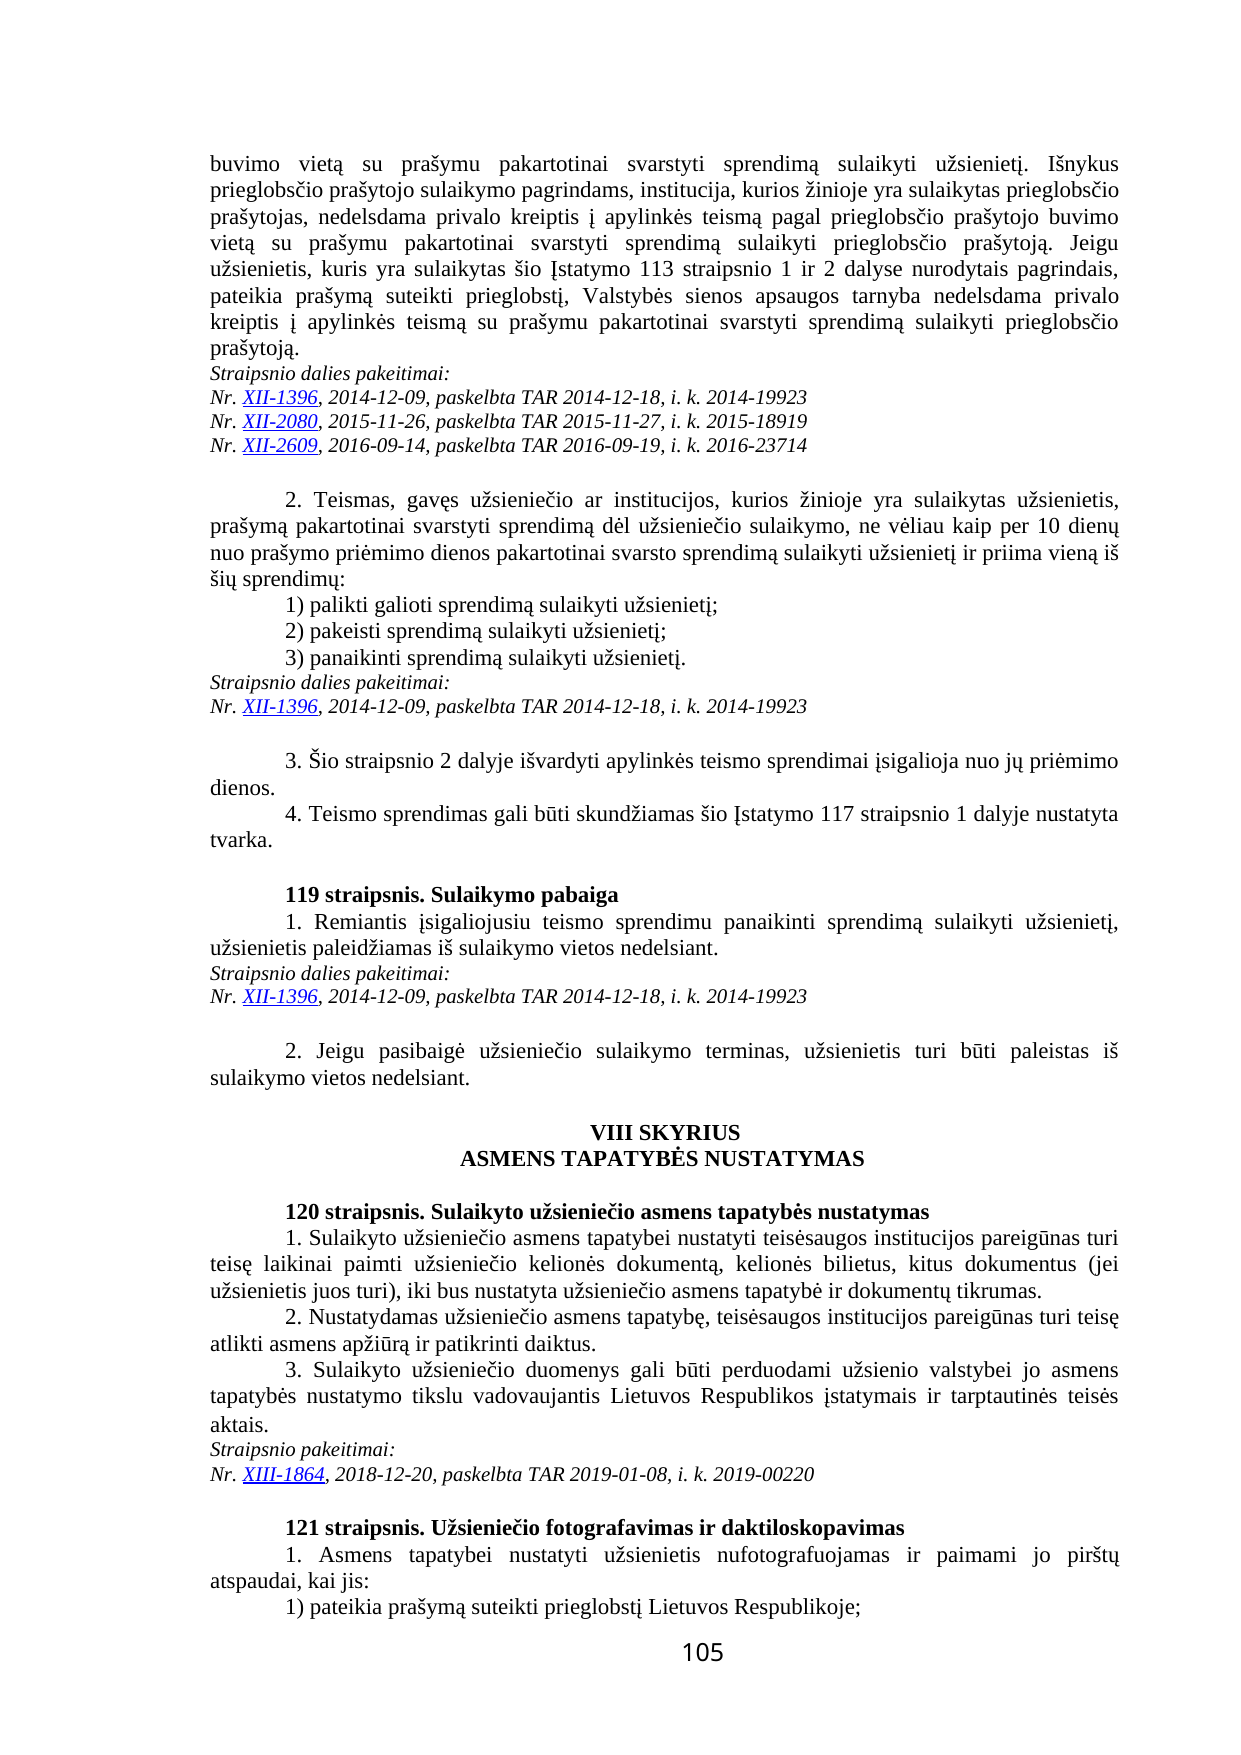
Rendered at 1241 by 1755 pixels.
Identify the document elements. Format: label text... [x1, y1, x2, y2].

text 119 straipsnis. Sulaikymo pabaiga [210, 881, 1120, 908]
text 3. Šio straipsnio 2 dalyje išvardyti apylinkės teismo sprendimai įsigalioja nuo jų priėmimo dienos. [210, 747, 1120, 800]
text 4. Teismo sprendimas gali būti skundžiamas šio Įstatymo 117 straipsnio 1 dalyje nustatyta tvarka. [210, 800, 1120, 853]
text Nr. XII-1396, 2014-12-09, paskelbta TAR 2014-12-18, i. k. 2014-19923 [210, 385, 1120, 409]
text ASMENS TAPATYBĖS NUSTATYMAS [210, 1145, 1120, 1171]
text 3) panaikinti sprendimą sulaikyti užsienietį. [210, 644, 1120, 670]
text 1. Remiantis įsigaliojusiu teismo sprendimu panaikinti sprendimą sulaikyti užsienietį, užsienietis paleidžiamas iš sulaikymo vietos nedelsiant. [210, 908, 1120, 960]
text 1) palikti galioti sprendimą sulaikyti užsienietį; [210, 591, 1120, 618]
text Nr. XII-2609, 2016-09-14, paskelbta TAR 2016-09-19, i. k. 2016-23714 [210, 433, 1120, 457]
text VIII SKYRIUS [210, 1119, 1120, 1145]
text 2. Teismas, gavęs užsieniečio ar institucijos, kurios žinioje yra sulaikytas užsienietis, prašymą pakartotinai svarstyti sprendimą dėl užsieniečio sulaikymo, ne vėliau kaip per 10 dienų nuo prašymo priėmimo dienos pakartotinai svarsto sprendimą sulaikyti užsienietį ir priima vieną iš šių sprendimų: [210, 486, 1120, 591]
text 2) pakeisti sprendimą sulaikyti užsienietį; [210, 618, 1120, 644]
text Nr. XIII-1864, 2018-12-20, paskelbta TAR 2019-01-08, i. k. 2019-00220 [210, 1461, 1120, 1486]
text Nr. XII-1396, 2014-12-09, paskelbta TAR 2014-12-18, i. k. 2014-19923 [210, 984, 1120, 1008]
text buvimo vietą su prašymu pakartotinai svarstyti sprendimą sulaikyti užsienietį. Išnykus prieglobsčio prašytojo sulaikymo pagrindams, institucija, kurios žinioje yra sulaikytas prieglobsčio prašytojas, nedelsdama privalo kreiptis į apylinkės teismą pagal prieglobsčio prašytojo buvimo vietą su prašymu pakartotinai svarstyti sprendimą sulaikyti prieglobsčio prašytoją. Jeigu užsienietis, kuris yra sulaikytas šio Įstatymo 113 straipsnio 1 ir 2 dalyse nurodytais pagrindais, pateikia prašymą suteikti prieglobstį, Valstybės sienos apsaugos tarnyba nedelsdama privalo kreiptis į apylinkės teismą su prašymu pakartotinai svarstyti sprendimą sulaikyti prieglobsčio prašytoją. [210, 150, 1120, 361]
text 2. Nustatydamas užsieniečio asmens tapatybę, teisėsaugos institucijos pareigūnas turi teisę atlikti asmens apžiūrą ir patikrinti daiktus. [210, 1303, 1120, 1356]
text Straipsnio pakeitimai: [210, 1437, 1120, 1461]
text 1. Asmens tapatybei nustatyti užsienietis nufotografuojamas ir paimami jo pirštų atspaudai, kai jis: [210, 1541, 1120, 1593]
text 1. Sulaikyto užsieniečio asmens tapatybei nustatyti teisėsaugos institucijos pareigūnas turi teisę laikinai paimti užsieniečio kelionės dokumentą, kelionės bilietus, kitus dokumentus (jei užsienietis juos turi), iki bus nustatyta užsieniečio asmens tapatybė ir dokumentų tikrumas. [210, 1224, 1120, 1303]
text 2. Jeigu pasibaigė užsieniečio sulaikymo terminas, užsienietis turi būti paleistas iš sulaikymo vietos nedelsiant. [210, 1037, 1120, 1090]
text Nr. XII-2080, 2015-11-26, paskelbta TAR 2015-11-27, i. k. 2015-18919 [210, 409, 1120, 433]
text 121 straipsnis. Užsieniečio fotografavimas ir daktiloskopavimas [210, 1514, 1120, 1541]
text 120 straipsnis. Sulaikyto užsieniečio asmens tapatybės nustatymas [210, 1198, 1120, 1224]
text Nr. XII-1396, 2014-12-09, paskelbta TAR 2014-12-18, i. k. 2014-19923 [210, 694, 1120, 718]
text Straipsnio dalies pakeitimai: [210, 960, 1120, 984]
text Straipsnio dalies pakeitimai: [210, 670, 1120, 694]
text 3. Sulaikyto užsieniečio duomenys gali būti perduodami užsienio valstybei jo asmens tapatybės nustatymo tikslu vadovaujantis Lietuvos Respublikos įstatymais ir tarptautinės teisės aktais. [210, 1356, 1120, 1437]
text Straipsnio dalies pakeitimai: [210, 361, 1120, 385]
text 1) pateikia prašymą suteikti prieglobstį Lietuvos Respublikoje; [210, 1593, 1120, 1620]
